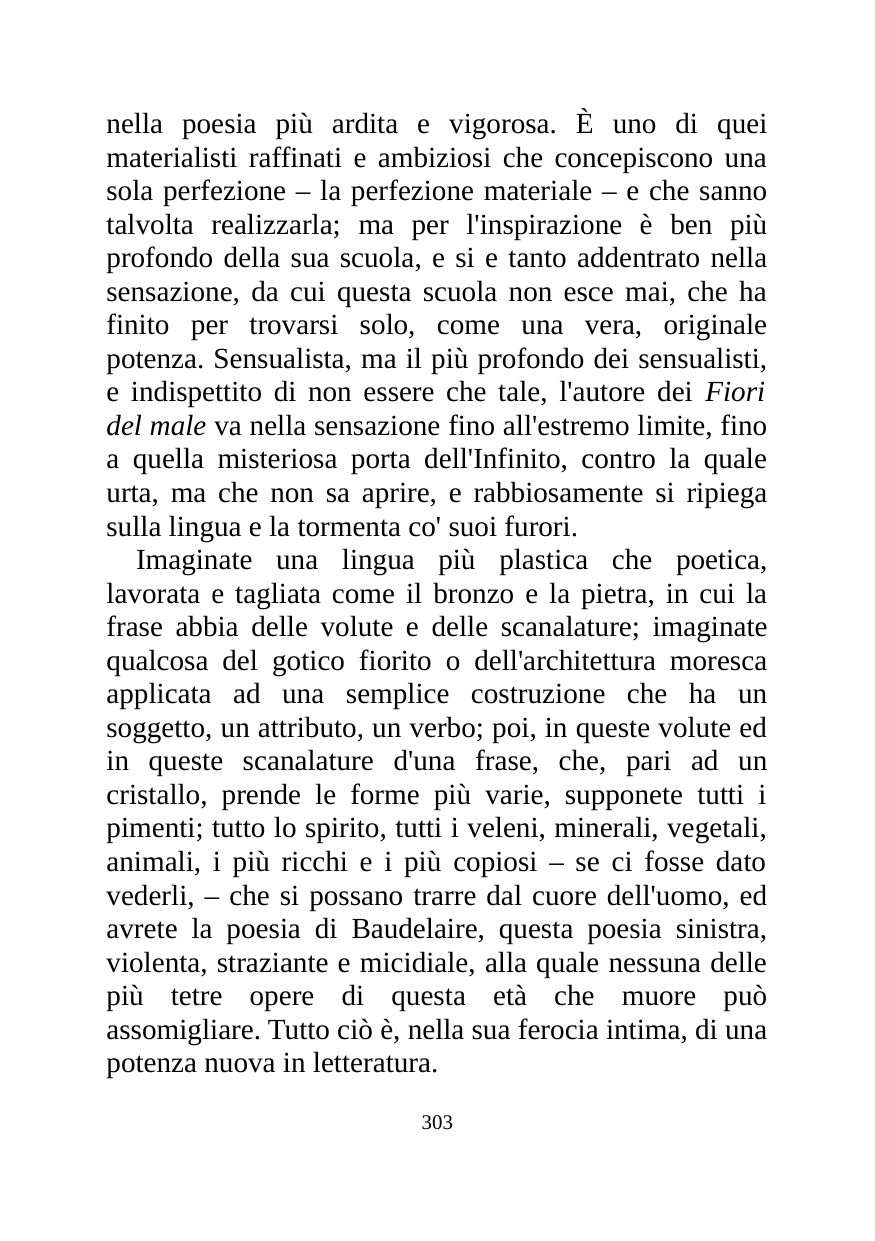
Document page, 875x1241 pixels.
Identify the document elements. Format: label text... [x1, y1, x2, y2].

text Imaginate una lingua più plastica che poetica, lavorata e tagliata come il bronzo e la pietra, in cui la frase abbia delle volute e delle scanalature; imaginate qualcosa del gotico fiorito o dell'architettura moresca applicata ad una semplice costruzione che ha un soggetto, un attributo, un verbo; poi, in queste volute ed in queste scanalature d'una frase, che, pari ad un cristallo, prende le forme più varie, supponete tutti i pimenti; tutto lo spirito, tutti i veleni, minerali, vegetali, animali, i più ricchi e i più copiosi – se ci fosse dato vederli, – che si possano trarre dal cuore dell'uomo, ed avrete la poesia di Baudelaire, questa poesia sinistra, violenta, straziante e micidiale, alla quale nessuna delle più tetre opere di questa età che muore può assomigliare. Tutto ciò è, nella sua ferocia intima, di una potenza nuova in letteratura. [106, 542, 768, 1079]
text nella poesia più ardita e vigorosa. È uno di quei materialisti raffinati e ambiziosi che concepiscono una sola perfezione – la perfezione materiale – e che sanno talvolta realizzarla; ma per l'inspirazione è ben più profondo della sua scuola, e si e tanto addentrato nella sensazione, da cui questa scuola non esce mai, che ha finito per trovarsi solo, come una vera, originale potenza. Sensualista, ma il più profondo dei sensualisti, e indispettito di non essere che tale, l'autore dei Fiori del male va nella sensazione fino all'estremo limite, fino a quella misteriosa porta dell'Infinito, contro la quale urta, ma che non sa aprire, e rabbiosamente si ripiega sulla lingua e la tormenta co' suoi furori. [106, 106, 768, 542]
